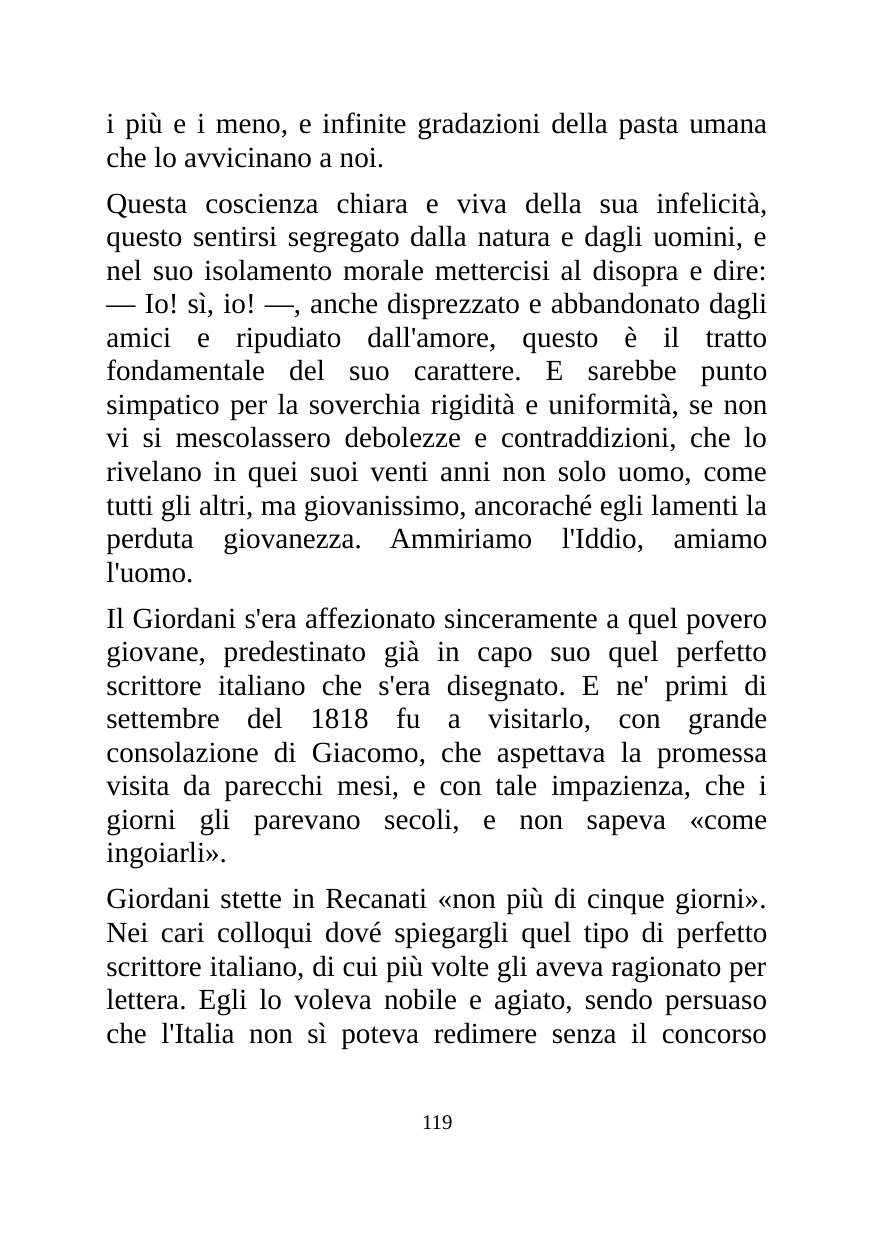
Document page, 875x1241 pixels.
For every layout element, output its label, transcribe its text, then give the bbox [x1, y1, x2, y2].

text Questa coscienza chiara e viva della sua infelicità, questo sentirsi segregato dalla natura e dagli uomini, e nel suo isolamento morale mettercisi al disopra e dire: — Io! sì, io! —, anche disprezzato e abbandonato dagli amici e ripudiato dall'amore, questo è il tratto fondamentale del suo carattere. E sarebbe punto simpatico per la soverchia rigidità e uniformità, se non vi si mescolassero debolezze e contraddizioni, che lo rivelano in quei suoi venti anni non solo uomo, come tutti gli altri, ma giovanissimo, ancoraché egli lamenti la perduta giovanezza. Ammiriamo l'Iddio, amiamo l'uomo. [106, 186, 768, 588]
text i più e i meno, e infinite gradazioni della pasta umana che lo avvicinano a noi. [106, 106, 768, 173]
text Giordani stette in Recanati «non più di cinque giorni». Nei cari colloqui dové spiegargli quel tipo di perfetto scrittore italiano, di cui più volte gli aveva ragionato per lettera. Egli lo voleva nobile e agiato, sendo persuaso che l'Italia non sì poteva redimere senza il concorso [106, 882, 768, 1049]
text Il Giordani s'era affezionato sinceramente a quel povero giovane, predestinato già in capo suo quel perfetto scrittore italiano che s'era disegnato. E ne' primi di settembre del 1818 fu a visitarlo, con grande consolazione di Giacomo, che aspettava la promessa visita da parecchi mesi, e con tale impazienza, che i giorni gli parevano secoli, e non sapeva «come ingoiarli». [106, 601, 768, 869]
